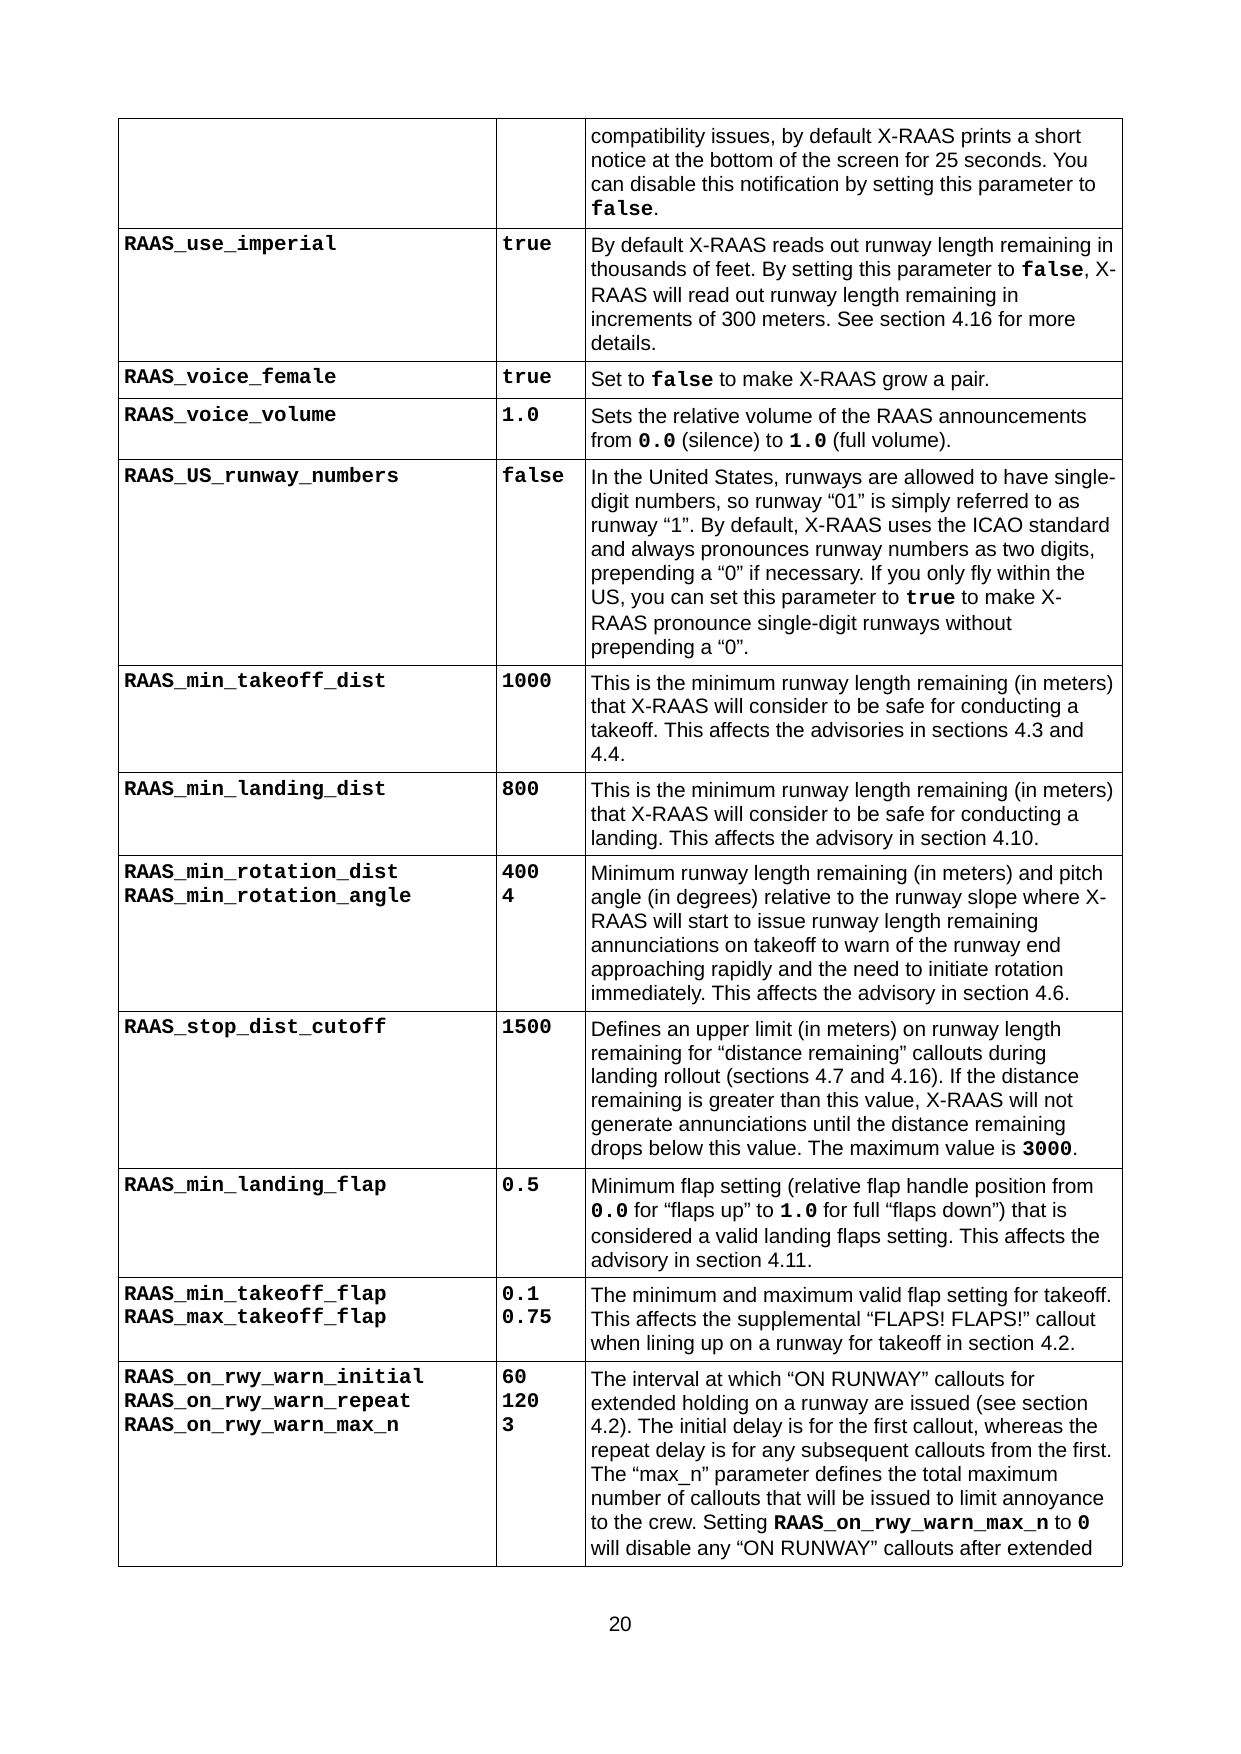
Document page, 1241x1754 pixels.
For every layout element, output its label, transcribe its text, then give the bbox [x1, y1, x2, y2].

table_cell 800 [497, 773, 585, 855]
table_cell This is the minimum runway length remaining (in meters) that X-RAAS will consider to be safe for conducting a landing. This affects the advisory in section 4.10. [586, 773, 1122, 855]
table_cell 0.1 0.75 [497, 1278, 585, 1361]
table_cell This is the minimum runway length remaining (in meters) that X-RAAS will consider to be safe for conducting a takeoff. This affects the advisories in sections 4.3 and 4.4. [586, 666, 1122, 772]
table_cell The interval at which “ON RUNWAY” callouts for extended holding on a runway are issued (see section 4.2). The initial delay is for the first callout, whereas the repeat delay is for any subsequent callouts from the first. The “max_n” parameter defines the total maximum number of callouts that will be issued to limit annoyance to the crew. Setting RAAS_on_rwy_warn_max_n to 0 will disable any “ON RUNWAY” callouts after extended [586, 1362, 1122, 1566]
table_cell true [497, 229, 585, 361]
table_cell RAAS_voice_volume [119, 399, 496, 459]
table_cell RAAS_voice_female [119, 362, 496, 398]
table_cell RAAS_stop_dist_cutoff [119, 1012, 496, 1168]
table_cell RAAS_min_takeoff_dist [119, 666, 496, 772]
table_cell RAAS_min_takeoff_flap RAAS_max_takeoff_flap [119, 1278, 496, 1361]
table_cell Set to false to make X-RAAS grow a pair. [586, 362, 1122, 398]
table_cell [497, 119, 585, 227]
table_cell [119, 119, 496, 227]
table_cell 60 120 3 [497, 1362, 585, 1566]
table_cell RAAS_min_rotation_dist RAAS_min_rotation_angle [119, 856, 496, 1011]
table_cell 1000 [497, 666, 585, 772]
table_cell false [497, 460, 585, 664]
table_cell RAAS_min_landing_flap [119, 1169, 496, 1277]
table_cell 0.5 [497, 1169, 585, 1277]
table_cell By default X-RAAS reads out runway length remaining in thousands of feet. By setting this parameter to false, X-RAAS will read out runway length remaining in increments of 300 meters. See section 4.16 for more details. [586, 229, 1122, 361]
table_cell 400 4 [497, 856, 585, 1011]
table_cell true [497, 362, 585, 398]
table_cell Minimum flap setting (relative flap handle position from 0.0 for “flaps up” to 1.0 for full “flaps down”) that is considered a valid landing flaps setting. This affects the advisory in section 4.11. [586, 1169, 1122, 1277]
table_cell In the United States, runways are allowed to have single-digit numbers, so runway “01” is simply referred to as runway “1”. By default, X-RAAS uses the ICAO standard and always pronounces runway numbers as two digits, prepending a “0” if necessary. If you only fly within the US, you can set this parameter to true to make X-RAAS pronounce single-digit runways without prepending a “0”. [586, 460, 1122, 664]
table_cell Minimum runway length remaining (in meters) and pitch angle (in degrees) relative to the runway slope where X-RAAS will start to issue runway length remaining annunciations on takeoff to warn of the runway end approaching rapidly and the need to initiate rotation immediately. This affects the advisory in section 4.6. [586, 856, 1122, 1011]
table_cell The minimum and maximum valid flap setting for takeoff. This affects the supplemental “FLAPS! FLAPS!” callout when lining up on a runway for takeoff in section 4.2. [586, 1278, 1122, 1361]
table_cell compatibility issues, by default X-RAAS prints a short notice at the bottom of the screen for 25 seconds. You can disable this notification by setting this parameter to false. [586, 119, 1122, 227]
table_cell Sets the relative volume of the RAAS announcements from 0.0 (silence) to 1.0 (full volume). [586, 399, 1122, 459]
table_cell 1.0 [497, 399, 585, 459]
table_cell 1500 [497, 1012, 585, 1168]
table_cell RAAS_use_imperial [119, 229, 496, 361]
table_cell Defines an upper limit (in meters) on runway length remaining for “distance remaining” callouts during landing rollout (sections 4.7 and 4.16). If the distance remaining is greater than this value, X-RAAS will not generate annunciations until the distance remaining drops below this value. The maximum value is 3000. [586, 1012, 1122, 1168]
table_cell RAAS_on_rwy_warn_initial RAAS_on_rwy_warn_repeat RAAS_on_rwy_warn_max_n [119, 1362, 496, 1566]
table_cell RAAS_US_runway_numbers [119, 460, 496, 664]
table_cell RAAS_min_landing_dist [119, 773, 496, 855]
